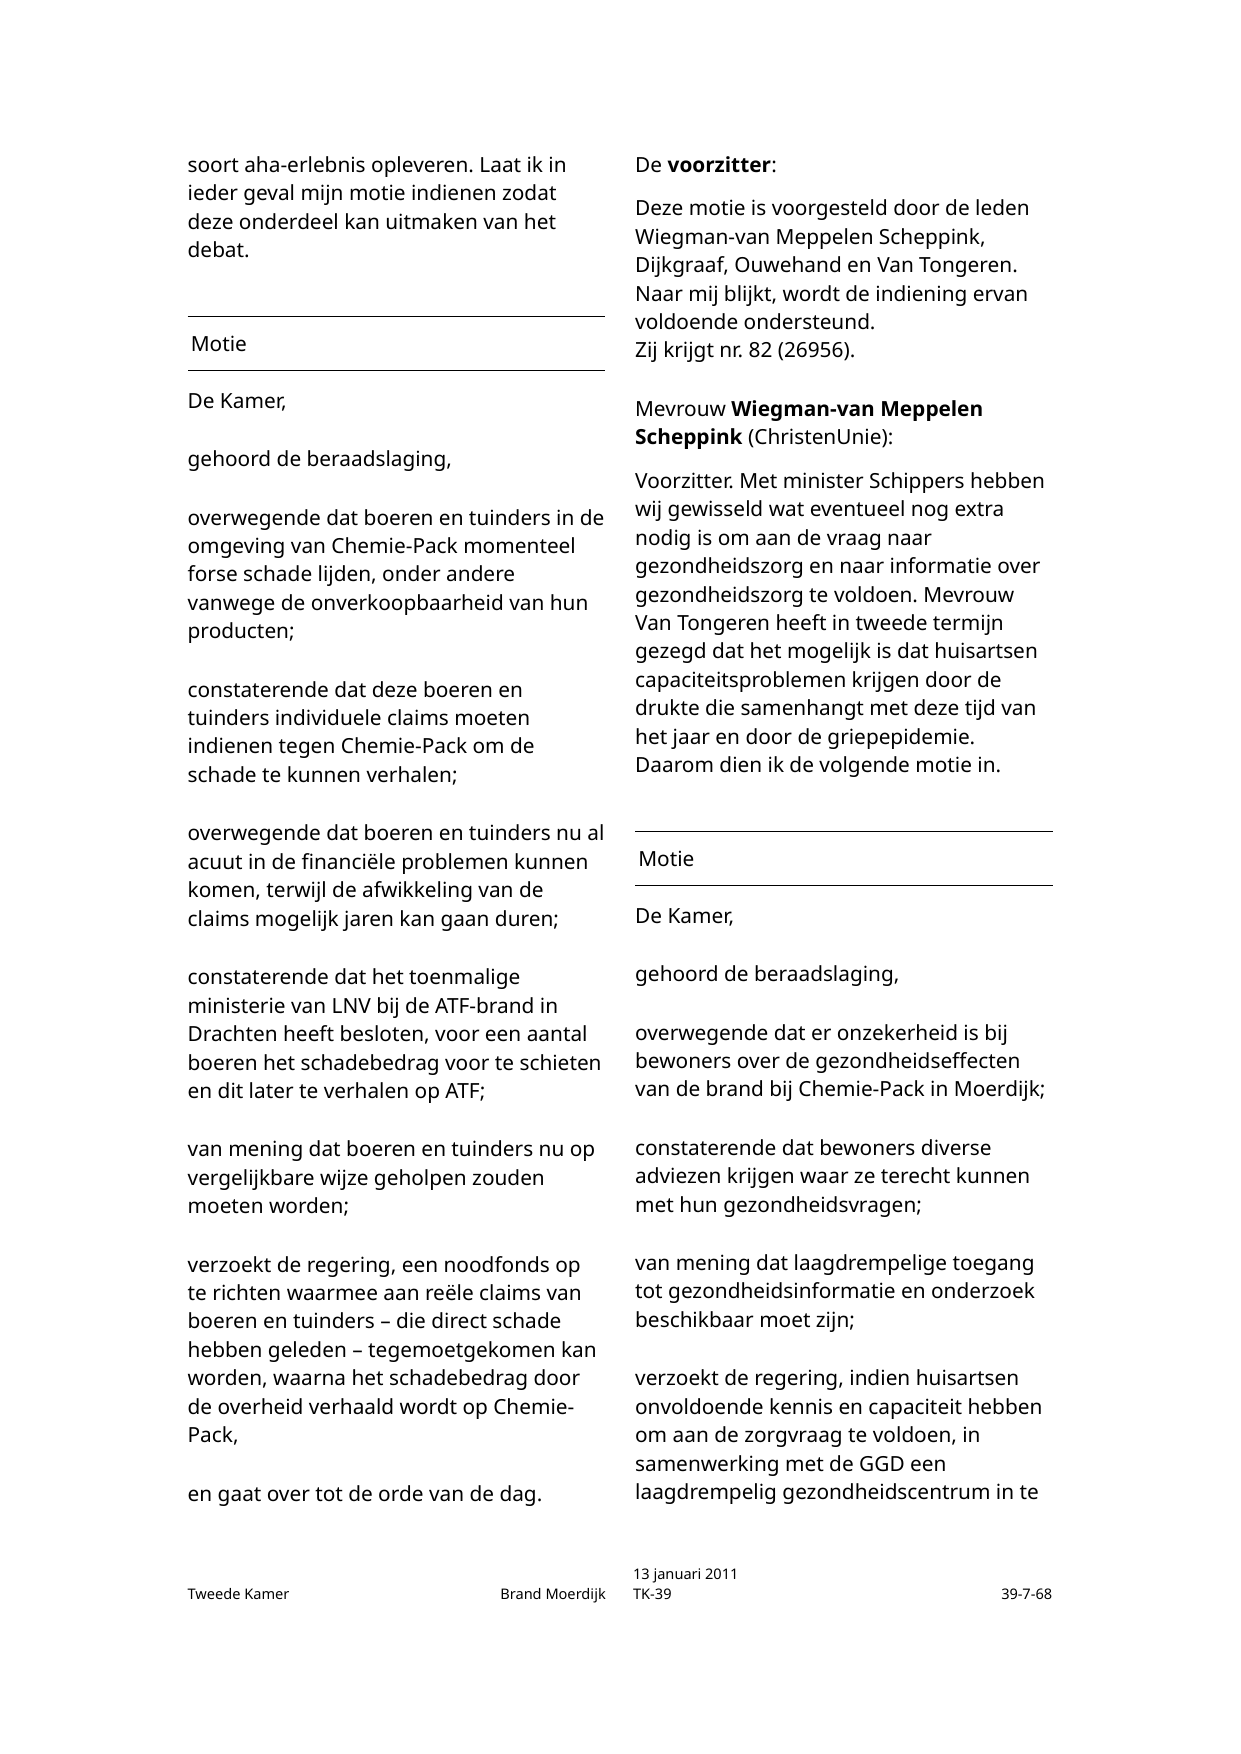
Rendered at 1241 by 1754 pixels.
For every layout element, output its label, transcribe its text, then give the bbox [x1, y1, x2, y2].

text van mening dat laagdrempelige toegang tot gezondheidsinformatie en onderzoek beschikbaar moet zijn; [635, 1248, 1053, 1333]
text overwegende dat boeren en tuinders nu al acuut in de financiële problemen kunnen komen, terwijl de afwikkeling van de claims mogelijk jaren kan gaan duren; [187, 818, 605, 932]
text Deze motie is voorgesteld door de leden Wiegman-van Meppelen Scheppink, Dijkgraaf, Ouwehand en Van Tongeren. Naar mij blijkt, wordt de indiening ervan voldoende ondersteund. [635, 193, 1053, 336]
text constaterende dat deze boeren en tuinders individuele claims moeten indienen tegen Chemie-Pack om de schade te kunnen verhalen; [187, 675, 605, 788]
text overwegende dat er onzekerheid is bij bewoners over de gezondheidseffecten van de brand bij Chemie-Pack in Moerdijk; [635, 1018, 1053, 1103]
text Mevrouw Wiegman-van Meppelen Scheppink (ChristenUnie): [635, 394, 1053, 451]
text constaterende dat het toenmalige ministerie van LNV bij de ATF-brand in Drachten heeft besloten, voor een aantal boeren het schadebedrag voor te schieten en dit later te verhalen op ATF; [187, 962, 605, 1104]
subtitle Motie [635, 832, 1053, 885]
text gehoord de beraadslaging, [187, 444, 605, 473]
text soort aha-erlebnis opleveren. Laat ik in ieder geval mijn motie indienen zodat deze onderdeel kan uitmaken van het debat. [187, 150, 605, 264]
text Zij krijgt nr. 82 (26956). [635, 336, 1053, 364]
text verzoekt de regering, een noodfonds op te richten waarmee aan reële claims van boeren en tuinders – die direct schade hebben geleden – tegemoetgekomen kan worden, waarna het schadebedrag door de overheid verhaald wordt op Chemie-Pack, [187, 1250, 605, 1449]
text constaterende dat bewoners diverse adviezen krijgen waar ze terecht kunnen met hun gezondheidsvragen; [635, 1133, 1053, 1218]
text Voorzitter. Met minister Schippers hebben wij gewisseld wat eventueel nog extra nodig is om aan de vraag naar gezondheidszorg en naar informatie over gezondheidszorg te voldoen. Mevrouw Van Tongeren heeft in tweede termijn gezegd dat het mogelijk is dat huisartsen capaciteitsproblemen krijgen door de drukte die samenhangt met deze tijd van het jaar en door de griepepidemie. Daarom dien ik de volgende motie in. [635, 466, 1053, 779]
text verzoekt de regering, indien huisartsen onvoldoende kennis en capaciteit hebben om aan de zorgvraag te voldoen, in samenwerking met de GGD een laagdrempelig gezondheidscentrum in te [635, 1363, 1053, 1506]
text De Kamer, [187, 386, 605, 414]
text overwegende dat boeren en tuinders in de omgeving van Chemie-Pack momenteel forse schade lijden, onder andere vanwege de onverkoopbaarheid van hun producten; [187, 503, 605, 645]
subtitle Motie [187, 317, 605, 371]
text gehoord de beraadslaging, [635, 959, 1053, 988]
text De Kamer, [635, 901, 1053, 929]
text en gaat over tot de orde van de dag. [187, 1479, 605, 1507]
text De voorzitter: [635, 150, 1053, 178]
text van mening dat boeren en tuinders nu op vergelijkbare wijze geholpen zouden moeten worden; [187, 1134, 605, 1220]
